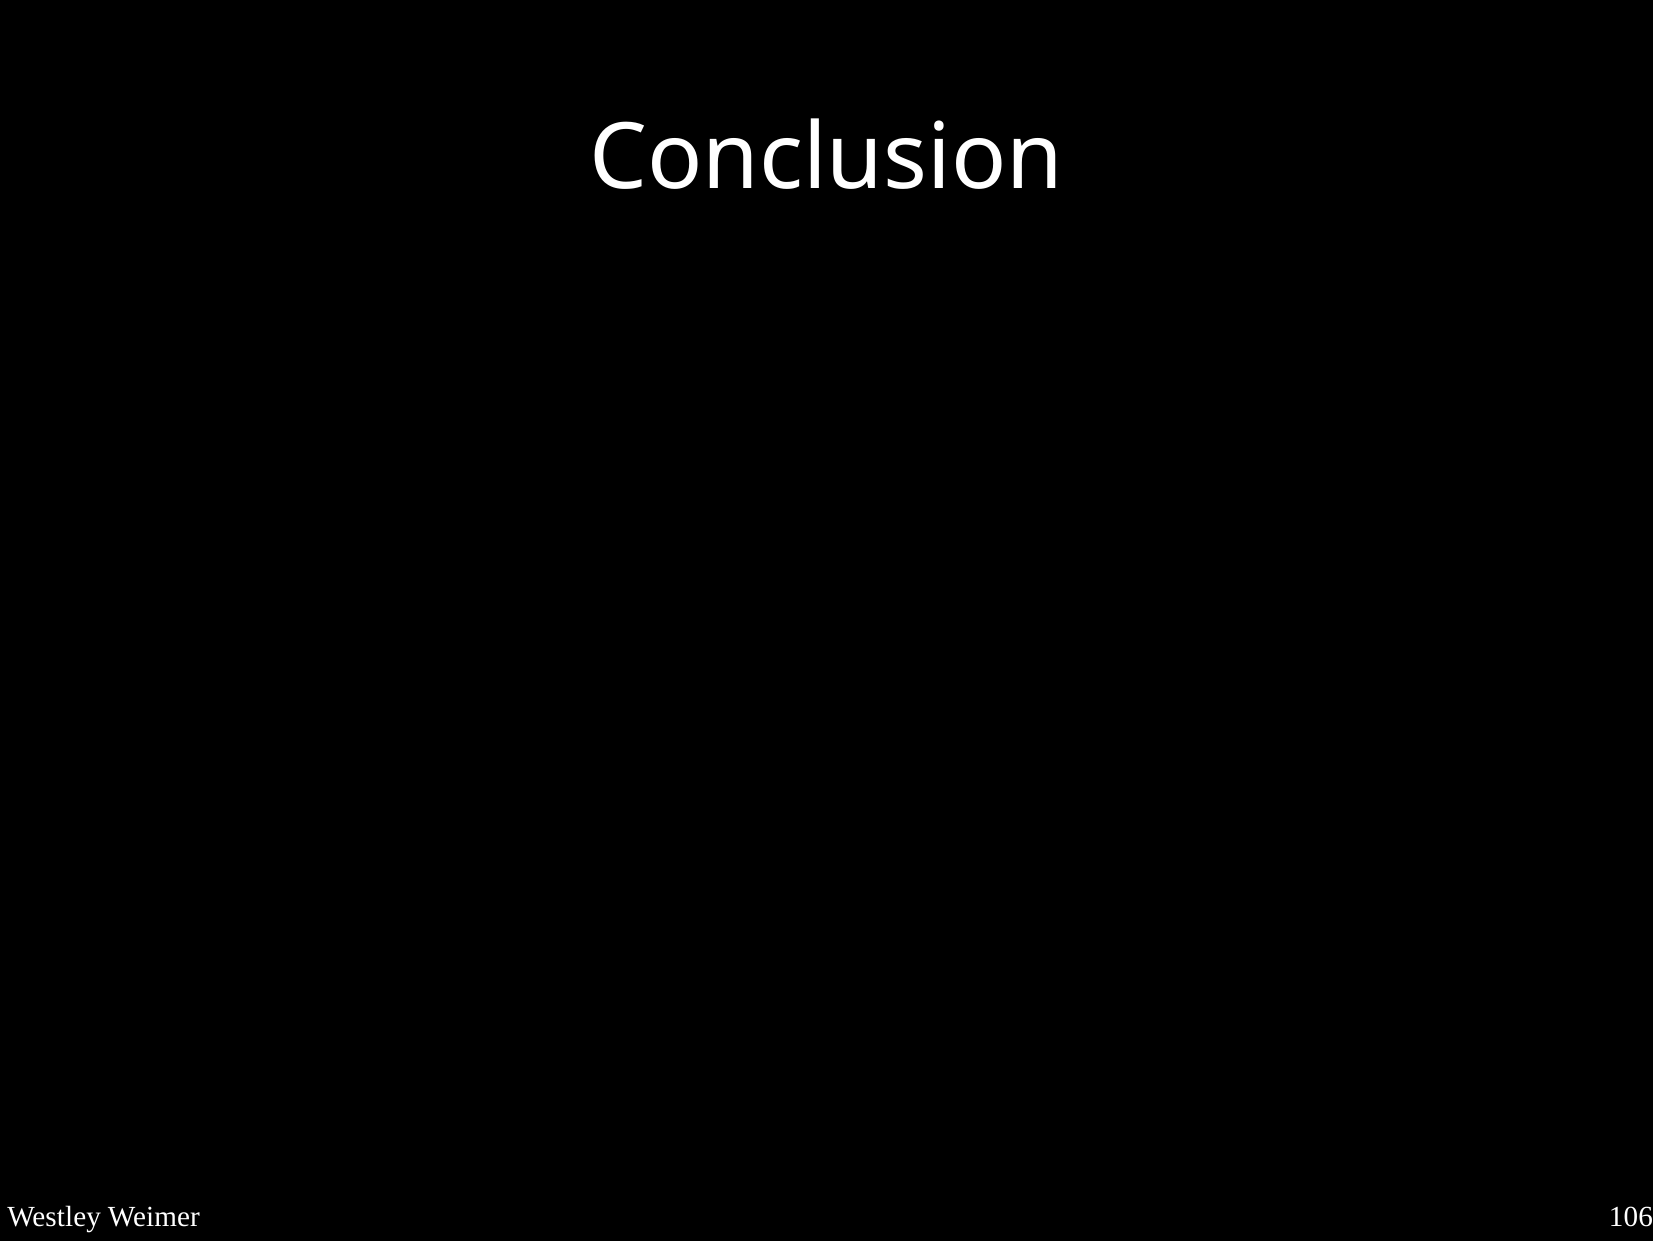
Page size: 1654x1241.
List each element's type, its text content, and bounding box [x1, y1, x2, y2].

title Conclusion [82, 49, 1571, 257]
